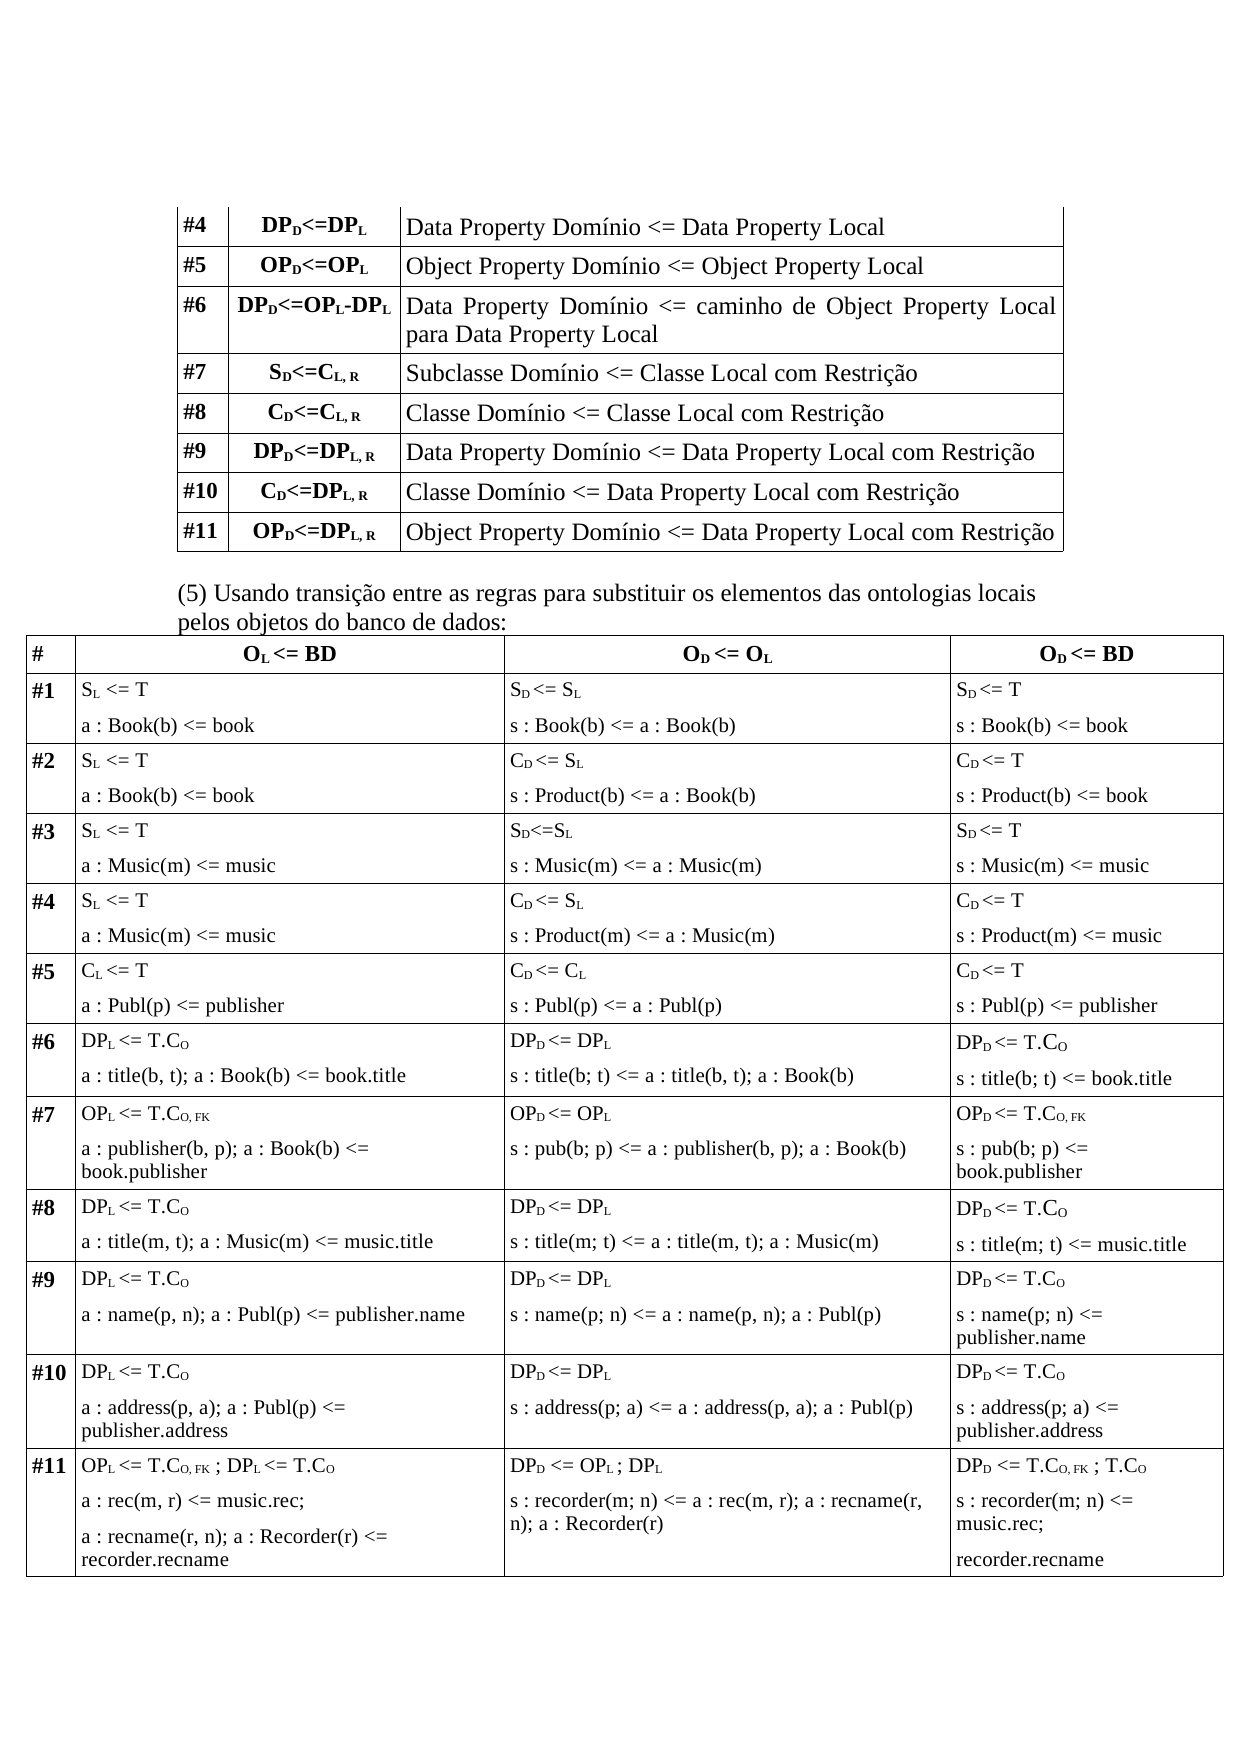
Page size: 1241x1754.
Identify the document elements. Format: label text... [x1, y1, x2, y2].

table_cell OPD <= T.CO, FK s : pub(b; p) <= book.publisher [951, 1097, 1223, 1189]
table_cell #11 [27, 1449, 75, 1576]
table_cell DPD <= T.CO s : title(m; t) <= music.title [951, 1190, 1223, 1261]
table_header # [27, 636, 75, 673]
table_cell Subclasse Domínio <= Classe Local com Restrição [401, 354, 1063, 393]
table_cell SD <= SL s : Book(b) <= a : Book(b) [505, 674, 950, 743]
table_cell SD <= T s : Music(m) <= music [951, 814, 1223, 883]
table_cell #1 [27, 674, 75, 743]
table_cell DPD<=OPL-DPL [229, 287, 400, 353]
table_cell DPL <= T.CO a : title(b, t); a : Book(b) <= book.title [76, 1024, 504, 1096]
table_cell Object Property Domínio <= Data Property Local com Restrição [401, 513, 1063, 551]
table_cell DPD <= T.CO, FK ; T.CO s : recorder(m; n) <= music.rec; recorder.recname [951, 1449, 1223, 1576]
table_cell DPD<=DPL, R [229, 434, 400, 472]
table_cell CD <= SL s : Product(b) <= a : Book(b) [505, 744, 950, 813]
table_cell SL <= T a : Music(m) <= music [76, 884, 504, 953]
table_cell CD <= SL s : Product(m) <= a : Music(m) [505, 884, 950, 953]
table_cell #2 [27, 744, 75, 813]
table_header OL <= BD [76, 636, 504, 673]
table_cell CD<=DPL, R [229, 473, 400, 512]
table_cell CL <= T a : Publ(p) <= publisher [76, 954, 504, 1023]
table_cell #8 [178, 394, 228, 433]
table_cell #3 [27, 814, 75, 883]
table_cell DPD <= T.CO s : name(p; n) <= publisher.name [951, 1262, 1223, 1354]
table_cell SD<=CL, R [229, 354, 400, 393]
table_cell #9 [27, 1262, 75, 1354]
table_cell OPL <= T.CO, FK a : publisher(b, p); a : Book(b) <= book.publisher [76, 1097, 504, 1189]
table_cell DPD <= DPL s : address(p; a) <= a : address(p, a); a : Publ(p) [505, 1355, 950, 1448]
table_cell Object Property Domínio <= Object Property Local [401, 247, 1063, 286]
table_cell #5 [178, 247, 228, 286]
table_cell CD <= T s : Product(b) <= book [951, 744, 1223, 813]
text (5) Usando transição entre as regras para substituir os elementos das ontologias locais pelos objetos do banco de dados: [177, 579, 1063, 635]
table_cell CD <= T s : Publ(p) <= publisher [951, 954, 1223, 1023]
table_cell DPL <= T.CO a : name(p, n); a : Publ(p) <= publisher.name [76, 1262, 504, 1354]
table_cell OPD <= OPL s : pub(b; p) <= a : publisher(b, p); a : Book(b) [505, 1097, 950, 1189]
table_cell CD <= T s : Product(m) <= music [951, 884, 1223, 953]
table_cell #4 [178, 207, 228, 246]
table_cell #9 [178, 434, 228, 472]
table_cell #6 [27, 1024, 75, 1096]
table_cell Data Property Domínio <= caminho de Object Property Local para Data Property Local [401, 287, 1063, 353]
table_cell Data Property Domínio <= Data Property Local com Restrição [401, 434, 1063, 472]
table_cell OPD<=OPL [229, 247, 400, 286]
table_cell DPD <= DPL s : title(b; t) <= a : title(b, t); a : Book(b) [505, 1024, 950, 1096]
table_cell OPL <= T.CO, FK ; DPL <= T.CO a : rec(m, r) <= music.rec; a : recname(r, n); a : Recorder(r) <= recorder.recname [76, 1449, 504, 1576]
table_header OD <= OL [505, 636, 950, 673]
table_cell DPL <= T.CO a : title(m, t); a : Music(m) <= music.title [76, 1190, 504, 1261]
table_cell CD <= CL s : Publ(p) <= a : Publ(p) [505, 954, 950, 1023]
table_cell DPD <= OPL ; DPL s : recorder(m; n) <= a : rec(m, r); a : recname(r, n); a : Recorder(r) [505, 1449, 950, 1576]
table_cell #6 [178, 287, 228, 353]
table_cell #5 [27, 954, 75, 1023]
table_cell Classe Domínio <= Classe Local com Restrição [401, 394, 1063, 433]
table_cell SL <= T a : Music(m) <= music [76, 814, 504, 883]
table_cell #11 [178, 513, 228, 551]
table_cell #7 [27, 1097, 75, 1189]
table_header OD <= BD [951, 636, 1223, 673]
table_cell Classe Domínio <= Data Property Local com Restrição [401, 473, 1063, 512]
table_cell #8 [27, 1190, 75, 1261]
table_cell #10 [178, 473, 228, 512]
table_cell DPL <= T.CO a : address(p, a); a : Publ(p) <= publisher.address [76, 1355, 504, 1448]
table_cell SL <= T a : Book(b) <= book [76, 674, 504, 743]
table_cell SD<=SL s : Music(m) <= a : Music(m) [505, 814, 950, 883]
table_cell SD <= T s : Book(b) <= book [951, 674, 1223, 743]
table_cell CD<=CL, R [229, 394, 400, 433]
table_cell #10 [27, 1355, 75, 1448]
table_cell #7 [178, 354, 228, 393]
table_cell DPD <= T.CO s : title(b; t) <= book.title [951, 1024, 1223, 1096]
table_cell Data Property Domínio <= Data Property Local [401, 207, 1063, 246]
table_cell OPD<=DPL, R [229, 513, 400, 551]
table_cell DPD <= DPL s : name(p; n) <= a : name(p, n); a : Publ(p) [505, 1262, 950, 1354]
table_cell DPD <= T.CO s : address(p; a) <= publisher.address [951, 1355, 1223, 1448]
table_cell SL <= T a : Book(b) <= book [76, 744, 504, 813]
table_cell DPD <= DPL s : title(m; t) <= a : title(m, t); a : Music(m) [505, 1190, 950, 1261]
table_cell #4 [27, 884, 75, 953]
table_cell DPD<=DPL [229, 207, 400, 246]
